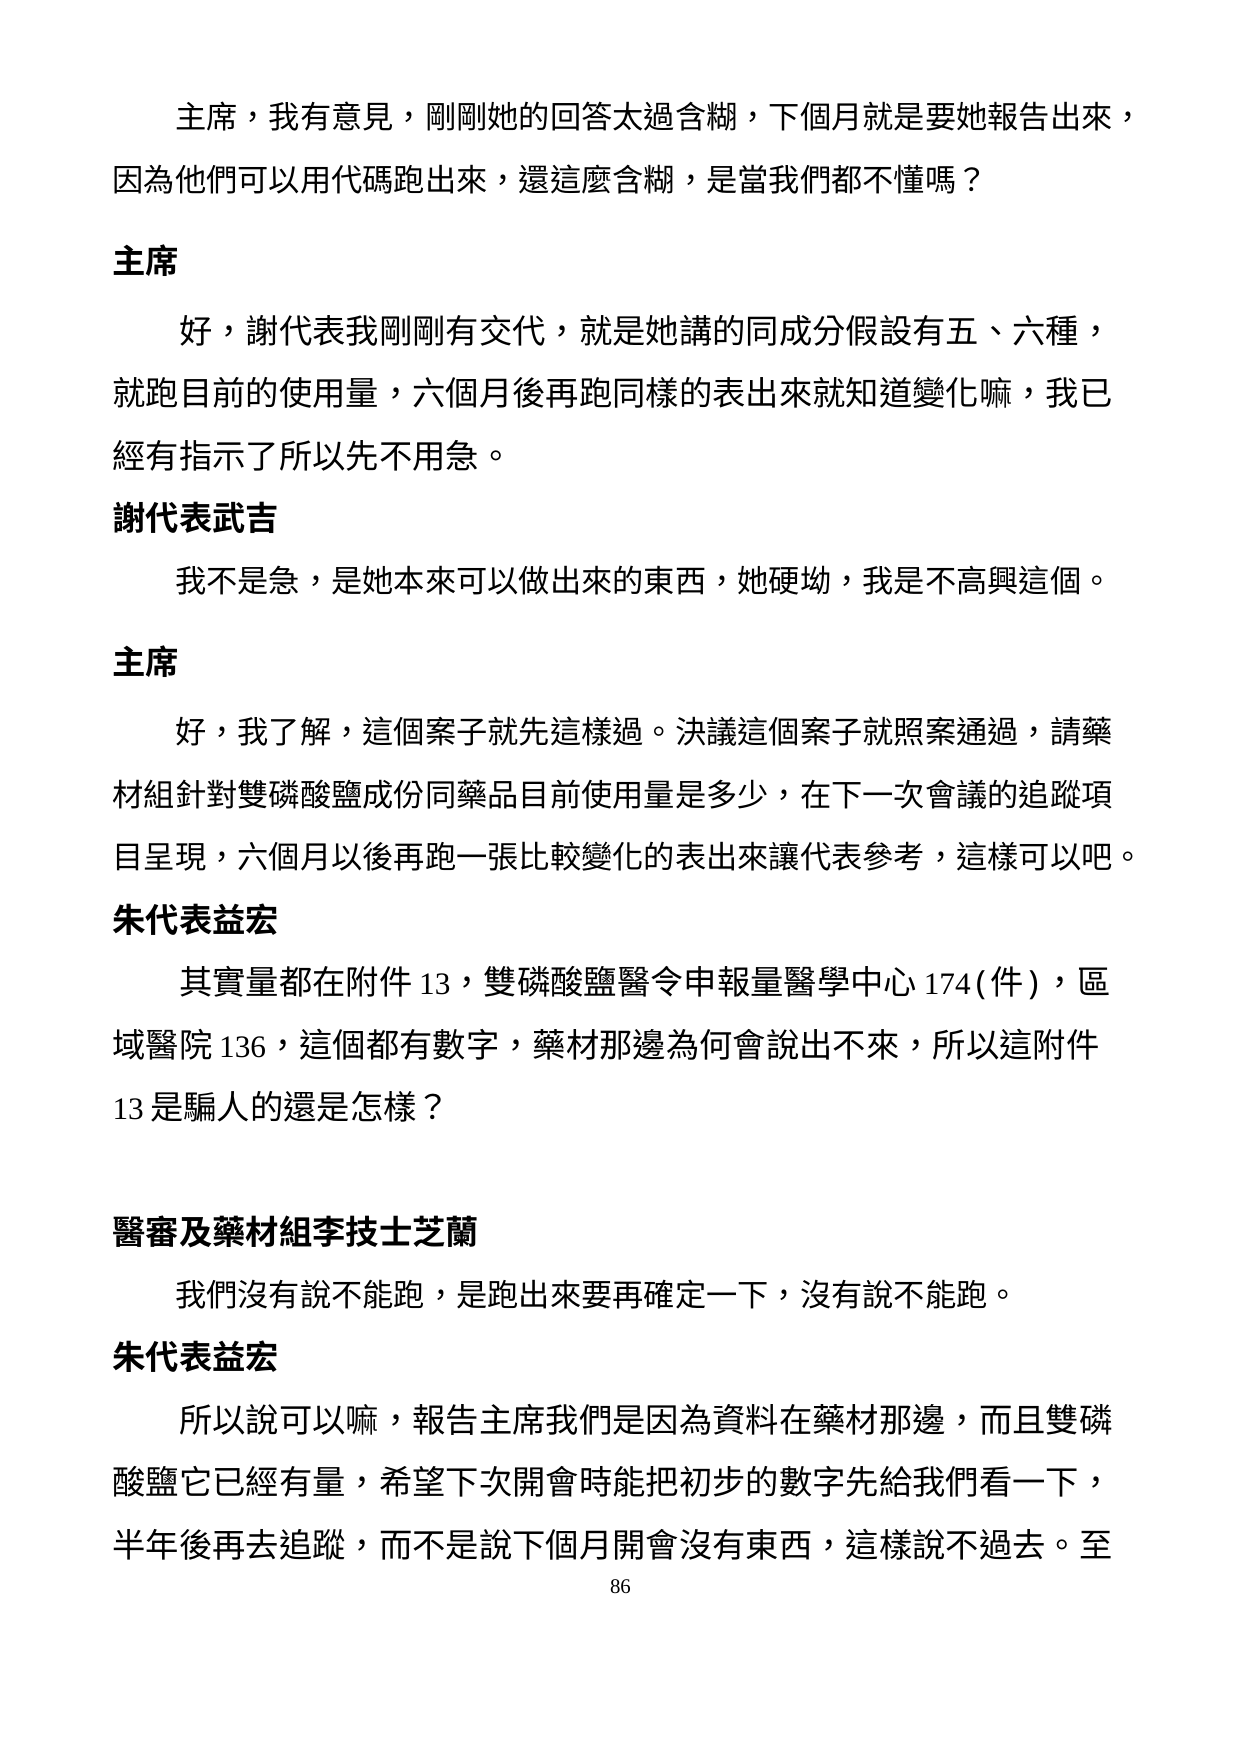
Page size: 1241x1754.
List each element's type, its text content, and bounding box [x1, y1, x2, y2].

text 主席 [112, 618, 1128, 681]
text 謝代表武吉 [112, 474, 1128, 537]
text 好，謝代表我剛剛有交代，就是她講的同成分假設有五、六種，就跑目前的使用量，六個月後再跑同樣的表出來就知道變化嘛，我已經有指示了所以先不用急。 [112, 287, 1128, 474]
text 主席 [112, 217, 1128, 279]
text 醫審及藥材組李技士芝蘭 [112, 1188, 1128, 1251]
text 朱代表益宏 [112, 1313, 1128, 1376]
text 我們沒有說不能跑，是跑出來要再確定一下，沒有說不能跑。 [112, 1251, 1128, 1313]
text 其實量都在附件13，雙磷酸鹽醫令申報量醫學中心174(件)，區域醫院136，這個都有數字，藥材那邊為何會說出不來，所以這附件13是騙人的還是怎樣？ [112, 938, 1128, 1126]
text 朱代表益宏 [112, 876, 1128, 938]
text 主席，我有意見，剛剛她的回答太過含糊，下個月就是要她報告出來，因為他們可以用代碼跑出來，還這麼含糊，是當我們都不懂嗎？ [112, 73, 1128, 198]
text 好，我了解，這個案子就先這樣過。決議這個案子就照案通過，請藥材組針對雙磷酸鹽成份同藥品目前使用量是多少，在下一次會議的追蹤項目呈現，六個月以後再跑一張比較變化的表出來讓代表參考，這樣可以吧。 [112, 688, 1128, 876]
text 所以說可以嘛，報告主席我們是因為資料在藥材那邊，而且雙磷酸鹽它已經有量，希望下次開會時能把初步的數字先給我們看一下，半年後再去追蹤，而不是說下個月開會沒有東西，這樣說不過去。至 [112, 1376, 1128, 1563]
text 我不是急，是她本來可以做出來的東西，她硬坳，我是不高興這個。 [112, 537, 1128, 599]
